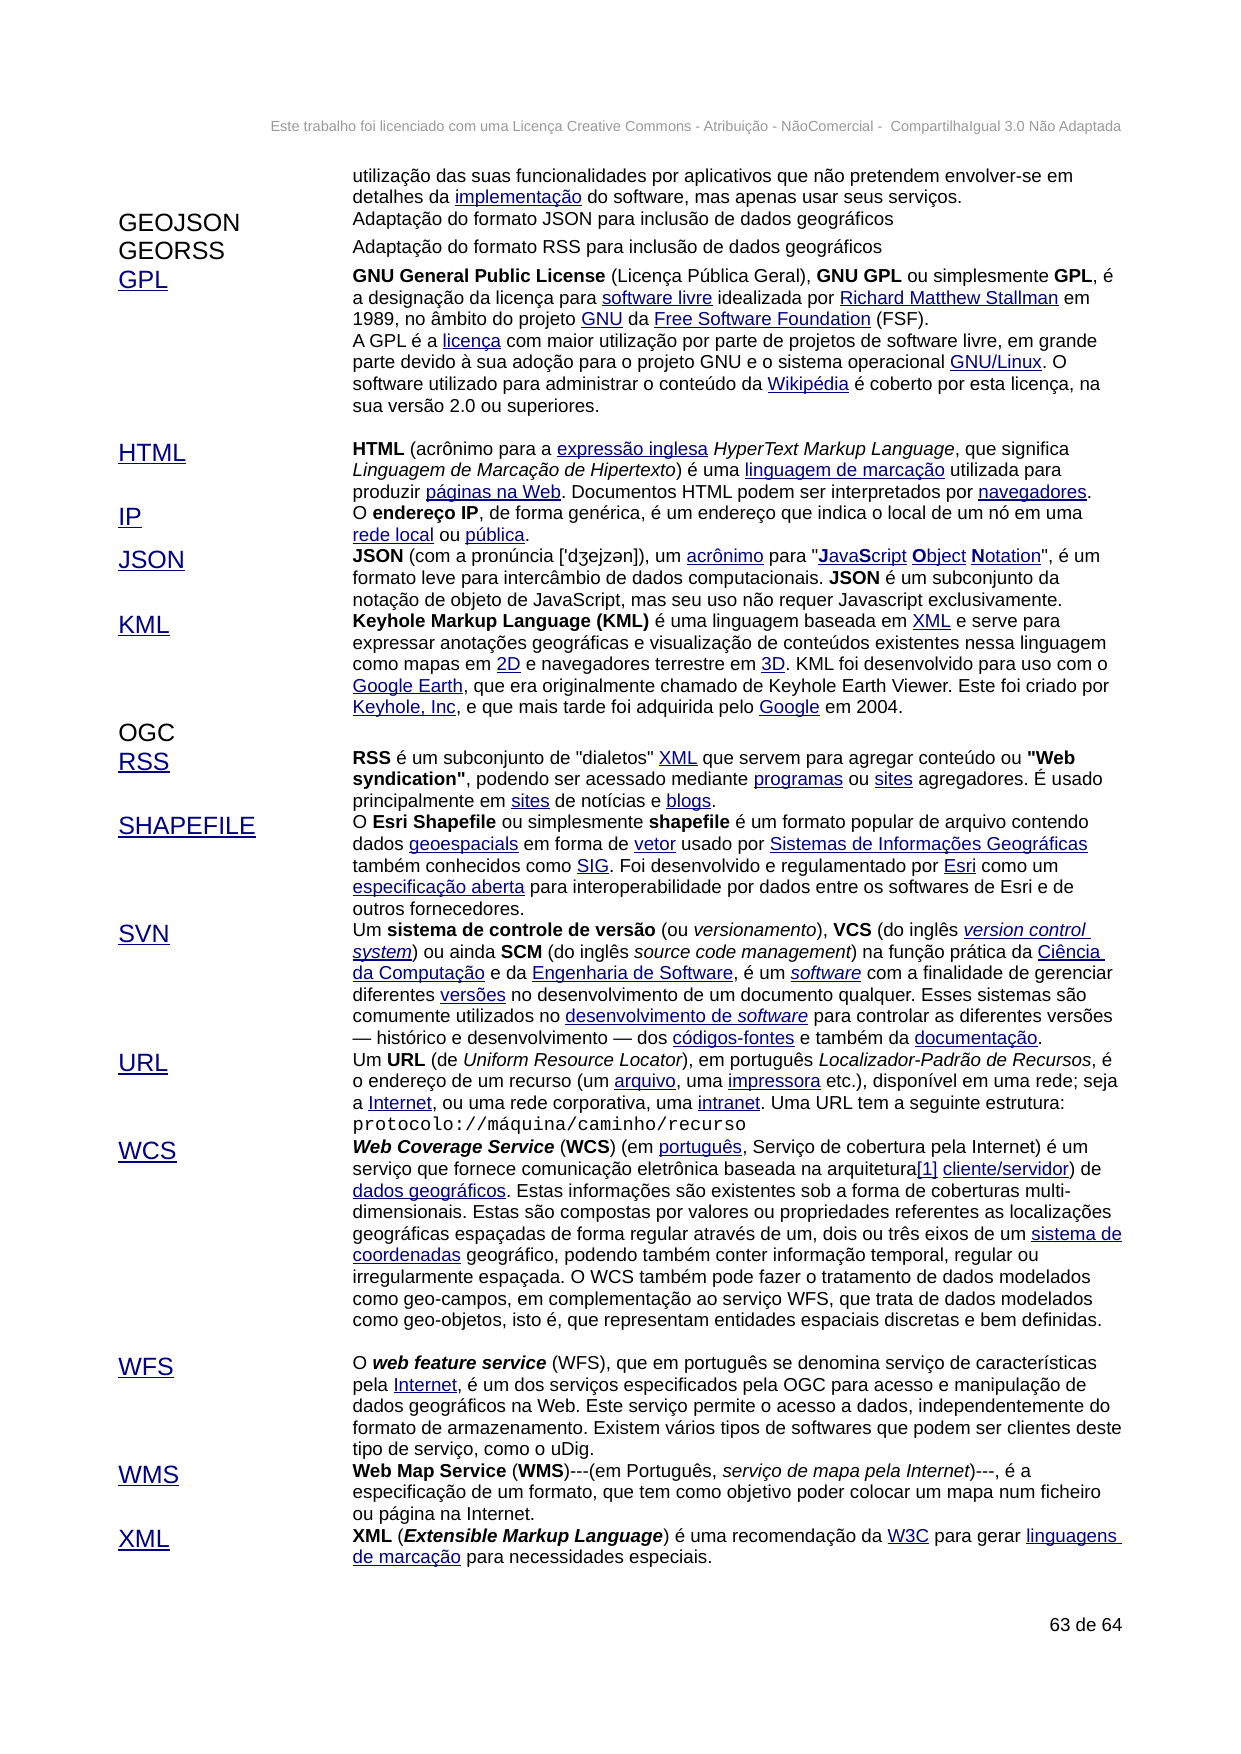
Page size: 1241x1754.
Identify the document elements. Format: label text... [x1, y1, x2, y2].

table_cell O web feature service (WFS), que em português se denomina serviço de características pela Internet, é um dos serviços especificados pela OGC para acesso e manipulação de dados geográficos na Web. Este serviço permite o acesso a dados, independentemente do formato de armazenamento. Existem vários tipos de softwares que podem ser clientes deste tipo de serviço, como o uDig. [353, 1352, 1123, 1460]
table_cell URL [118, 1049, 352, 1136]
table_cell SHAPEFILE [118, 811, 352, 919]
table_cell OGC [118, 718, 352, 747]
table_cell SVN [118, 919, 352, 1048]
table_cell Um sistema de controle de versão (ou versionamento), VCS (do inglês version control system) ou ainda SCM (do inglês source code management) na função prática da Ciência da Computação e da Engenharia de Software, é um software com a finalidade de gerenciar diferentes versões no desenvolvimento de um documento qualquer. Esses sistemas são comumente utilizados no desenvolvimento de software para controlar as diferentes versões — histórico e desenvolvimento — dos códigos-fontes e também da documentação. [353, 919, 1123, 1048]
table_cell IP [118, 502, 352, 545]
table_cell HTML (acrônimo para a expressão inglesa HyperText Markup Language, que significa Linguagem de Marcação de Hipertexto) é uma linguagem de marcação utilizada para produzir páginas na Web. Documentos HTML podem ser interpretados por navegadores. [353, 438, 1123, 502]
table_cell Adaptação do formato JSON para inclusão de dados geográficos [353, 208, 1123, 236]
table_cell JSON (com a pronúncia ['dʒejzən]), um acrônimo para "JavaScript Object Notation", é um formato leve para intercâmbio de dados computacionais. JSON é um subconjunto da notação de objeto de JavaScript, mas seu uso não requer Javascript exclusivamente. [353, 545, 1123, 610]
table_cell Adaptação do formato RSS para inclusão de dados geográficos [353, 236, 1123, 265]
table_cell Keyhole Markup Language (KML) é uma linguagem baseada em XML e serve para expressar anotações geográficas e visualização de conteúdos existentes nessa linguagem como mapas em 2D e navegadores terrestre em 3D. KML foi desenvolvido para uso com o Google Earth, que era originalmente chamado de Keyhole Earth Viewer. Este foi criado por Keyhole, Inc, e que mais tarde foi adquirida pelo Google em 2004. [353, 610, 1123, 718]
table_cell WFS [118, 1352, 352, 1460]
table_cell WCS [118, 1136, 352, 1352]
table_cell JSON [118, 545, 352, 610]
table_cell XML (Extensible Markup Language) é uma recomendação da W3C para gerar linguagens de marcação para necessidades especiais. [353, 1525, 1123, 1568]
table_header [118, 164, 352, 207]
table_cell O Esri Shapefile ou simplesmente shapefile é um formato popular de arquivo contendo dados geoespacials em forma de vetor usado por Sistemas de Informações Geográficas também conhecidos como SIG. Foi desenvolvido e regulamentado por Esri como um especificação aberta para interoperabilidade por dados entre os softwares de Esri e de outros fornecedores. [353, 811, 1123, 919]
table_cell GEOJSON [118, 208, 352, 236]
table_cell [353, 718, 1123, 747]
table_cell HTML [118, 438, 352, 502]
table_cell Web Map Service (WMS)---(em Português, serviço de mapa pela Internet)---, é a especificação de um formato, que tem como objetivo poder colocar um mapa num ficheiro ou página na Internet. [353, 1460, 1123, 1524]
table_cell RSS [118, 747, 352, 811]
table_cell Um URL (de Uniform Resource Locator), em português Localizador-Padrão de Recursos, é o endereço de um recurso (um arquivo, uma impressora etc.), disponível em uma rede; seja a Internet, ou uma rede corporativa, uma intranet. Uma URL tem a seguinte estrutura: protocolo://máquina/caminho/recurso [353, 1049, 1123, 1136]
table_cell GPL [118, 265, 352, 437]
table_cell WMS [118, 1460, 352, 1524]
table_cell GEORSS [118, 236, 352, 265]
table_cell Web Coverage Service (WCS) (em português, Serviço de cobertura pela Internet) é um serviço que fornece comunicação eletrônica baseada na arquitetura[1] cliente/servidor) de dados geográficos. Estas informações são existentes sob a forma de coberturas multi-dimensionais. Estas são compostas por valores ou propriedades referentes as localizações geográficas espaçadas de forma regular através de um, dois ou três eixos de um sistema de coordenadas geográfico, podendo também conter informação temporal, regular ou irregularmente espaçada. O WCS também pode fazer o tratamento de dados modelados como geo-campos, em complementação ao serviço WFS, que trata de dados modelados como geo-objetos, isto é, que representam entidades espaciais discretas e bem definidas. [353, 1136, 1123, 1352]
table_header utilização das suas funcionalidades por aplicativos que não pretendem envolver-se em detalhes da implementação do software, mas apenas usar seus serviços. [353, 164, 1123, 207]
table_cell GNU General Public License (Licença Pública Geral), GNU GPL ou simplesmente GPL, é a designação da licença para software livre idealizada por Richard Matthew Stallman em 1989, no âmbito do projeto GNU da Free Software Foundation (FSF). A GPL é a licença com maior utilização por parte de projetos de software livre, em grande parte devido à sua adoção para o projeto GNU e o sistema operacional GNU/Linux. O software utilizado para administrar o conteúdo da Wikipédia é coberto por esta licença, na sua versão 2.0 ou superiores. [353, 265, 1123, 437]
table_cell XML [118, 1525, 352, 1568]
table_cell RSS é um subconjunto de "dialetos" XML que servem para agregar conteúdo ou "Web syndication", podendo ser acessado mediante programas ou sites agregadores. É usado principalmente em sites de notícias e blogs. [353, 747, 1123, 811]
table_cell O endereço IP, de forma genérica, é um endereço que indica o local de um nó em uma rede local ou pública. [353, 502, 1123, 545]
table_cell KML [118, 610, 352, 718]
